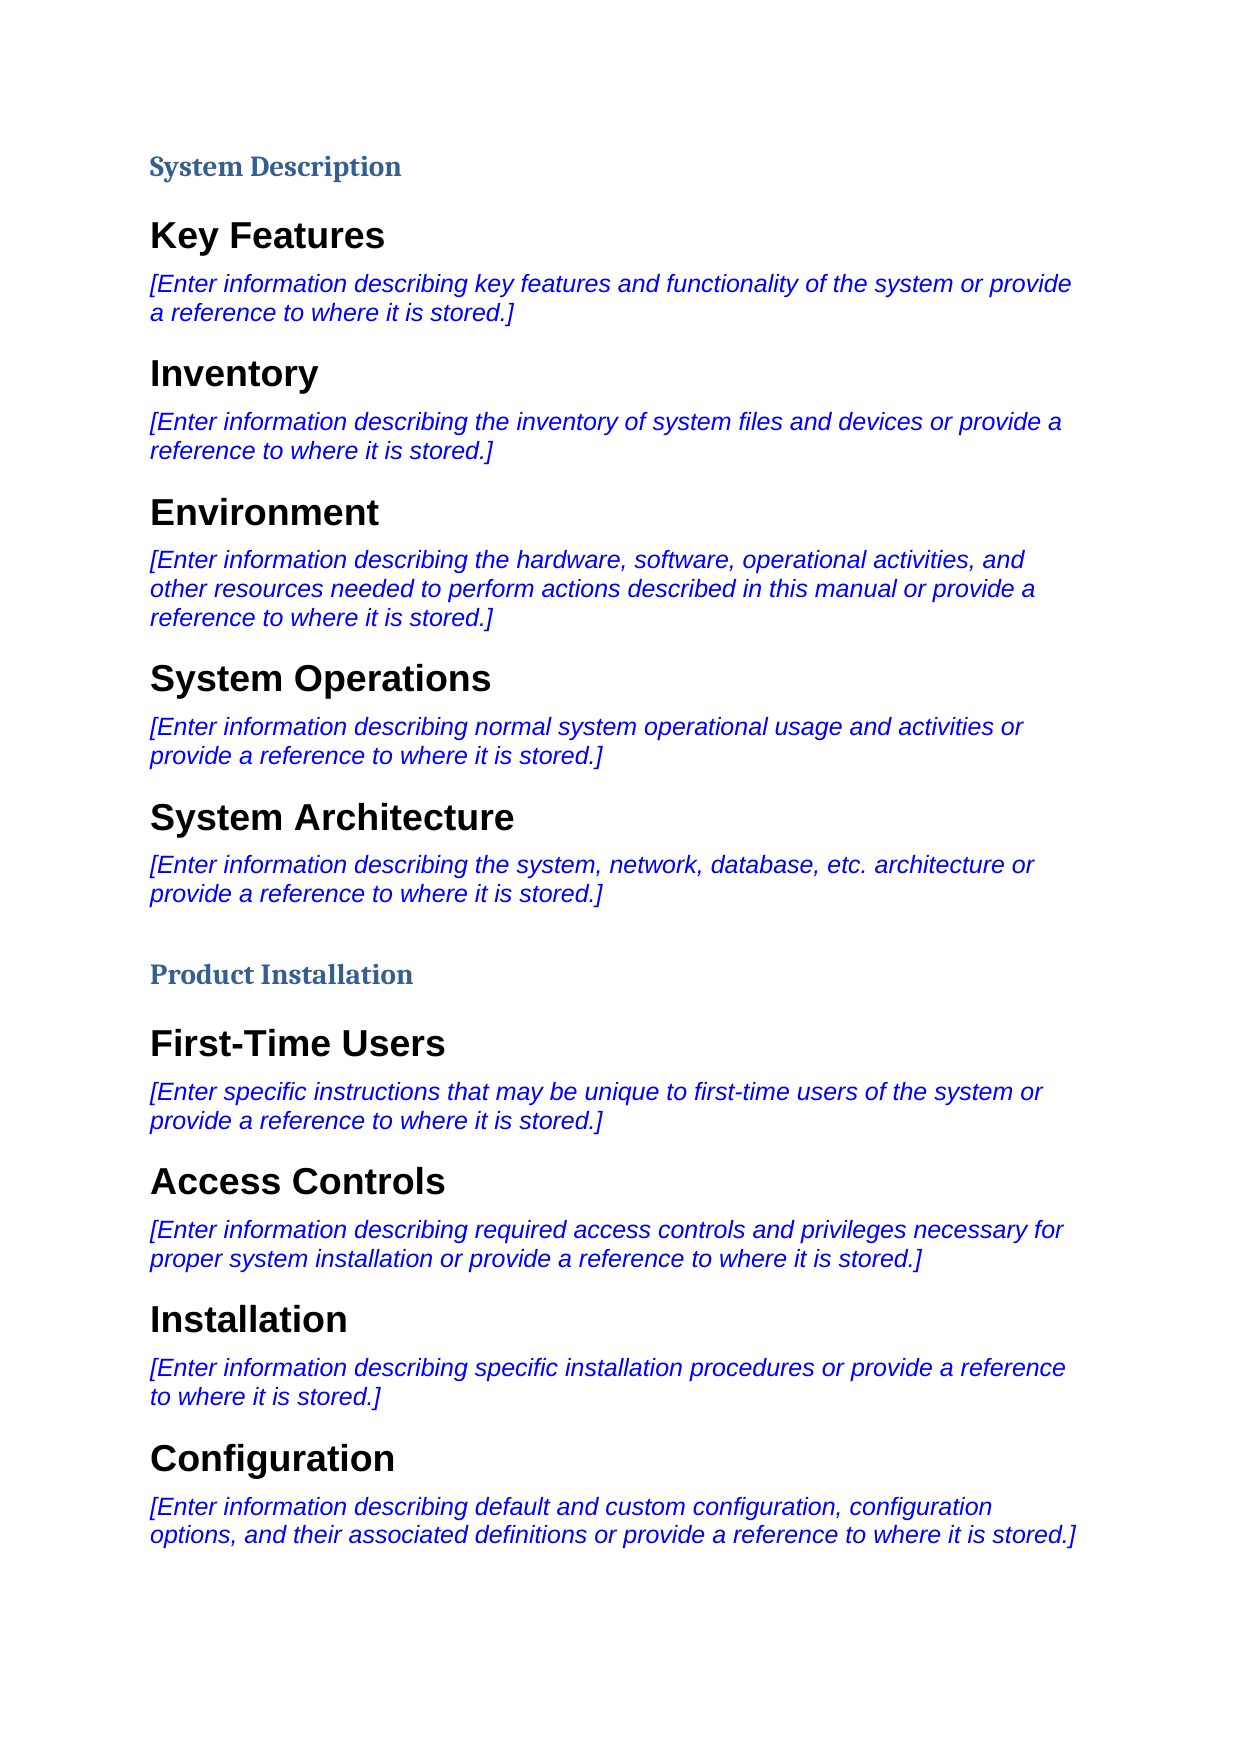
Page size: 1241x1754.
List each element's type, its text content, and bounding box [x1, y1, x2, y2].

text [Enter information describing specific installation procedures or provide a reference to where it is stored.] [150, 1353, 1090, 1411]
subtitle System Description [150, 150, 1090, 183]
subtitle Key Features [150, 213, 1090, 257]
subtitle Environment [150, 490, 1090, 533]
subtitle Configuration [150, 1436, 1090, 1479]
text [Enter information describing the hardware, software, operational activities, and other resources needed to perform actions described in this manual or provide a reference to where it is stored.] [150, 545, 1090, 632]
subtitle System Operations [150, 657, 1090, 700]
subtitle Product Installation [150, 958, 1090, 991]
subtitle Access Controls [150, 1159, 1090, 1203]
subtitle Installation [150, 1298, 1090, 1341]
text [Enter specific instructions that may be unique to first-time users of the system or provide a reference to where it is stored.] [150, 1077, 1090, 1134]
text [Enter information describing the inventory of system files and devices or provide a reference to where it is stored.] [150, 407, 1090, 465]
text [Enter information describing normal system operational usage and activities or provide a reference to where it is stored.] [150, 712, 1090, 770]
subtitle System Architecture [150, 795, 1090, 838]
subtitle Inventory [150, 352, 1090, 395]
text [Enter information describing key features and functionality of the system or provide a reference to where it is stored.] [150, 269, 1090, 327]
text [Enter information describing the system, network, database, etc. architecture or provide a reference to where it is stored.] [150, 850, 1090, 908]
text [Enter information describing required access controls and privileges necessary for proper system installation or provide a reference to where it is stored.] [150, 1215, 1090, 1273]
subtitle First-Time Users [150, 1021, 1090, 1064]
text [Enter information describing default and custom configuration, configuration options, and their associated definitions or provide a reference to where it is stored.] [150, 1491, 1090, 1549]
